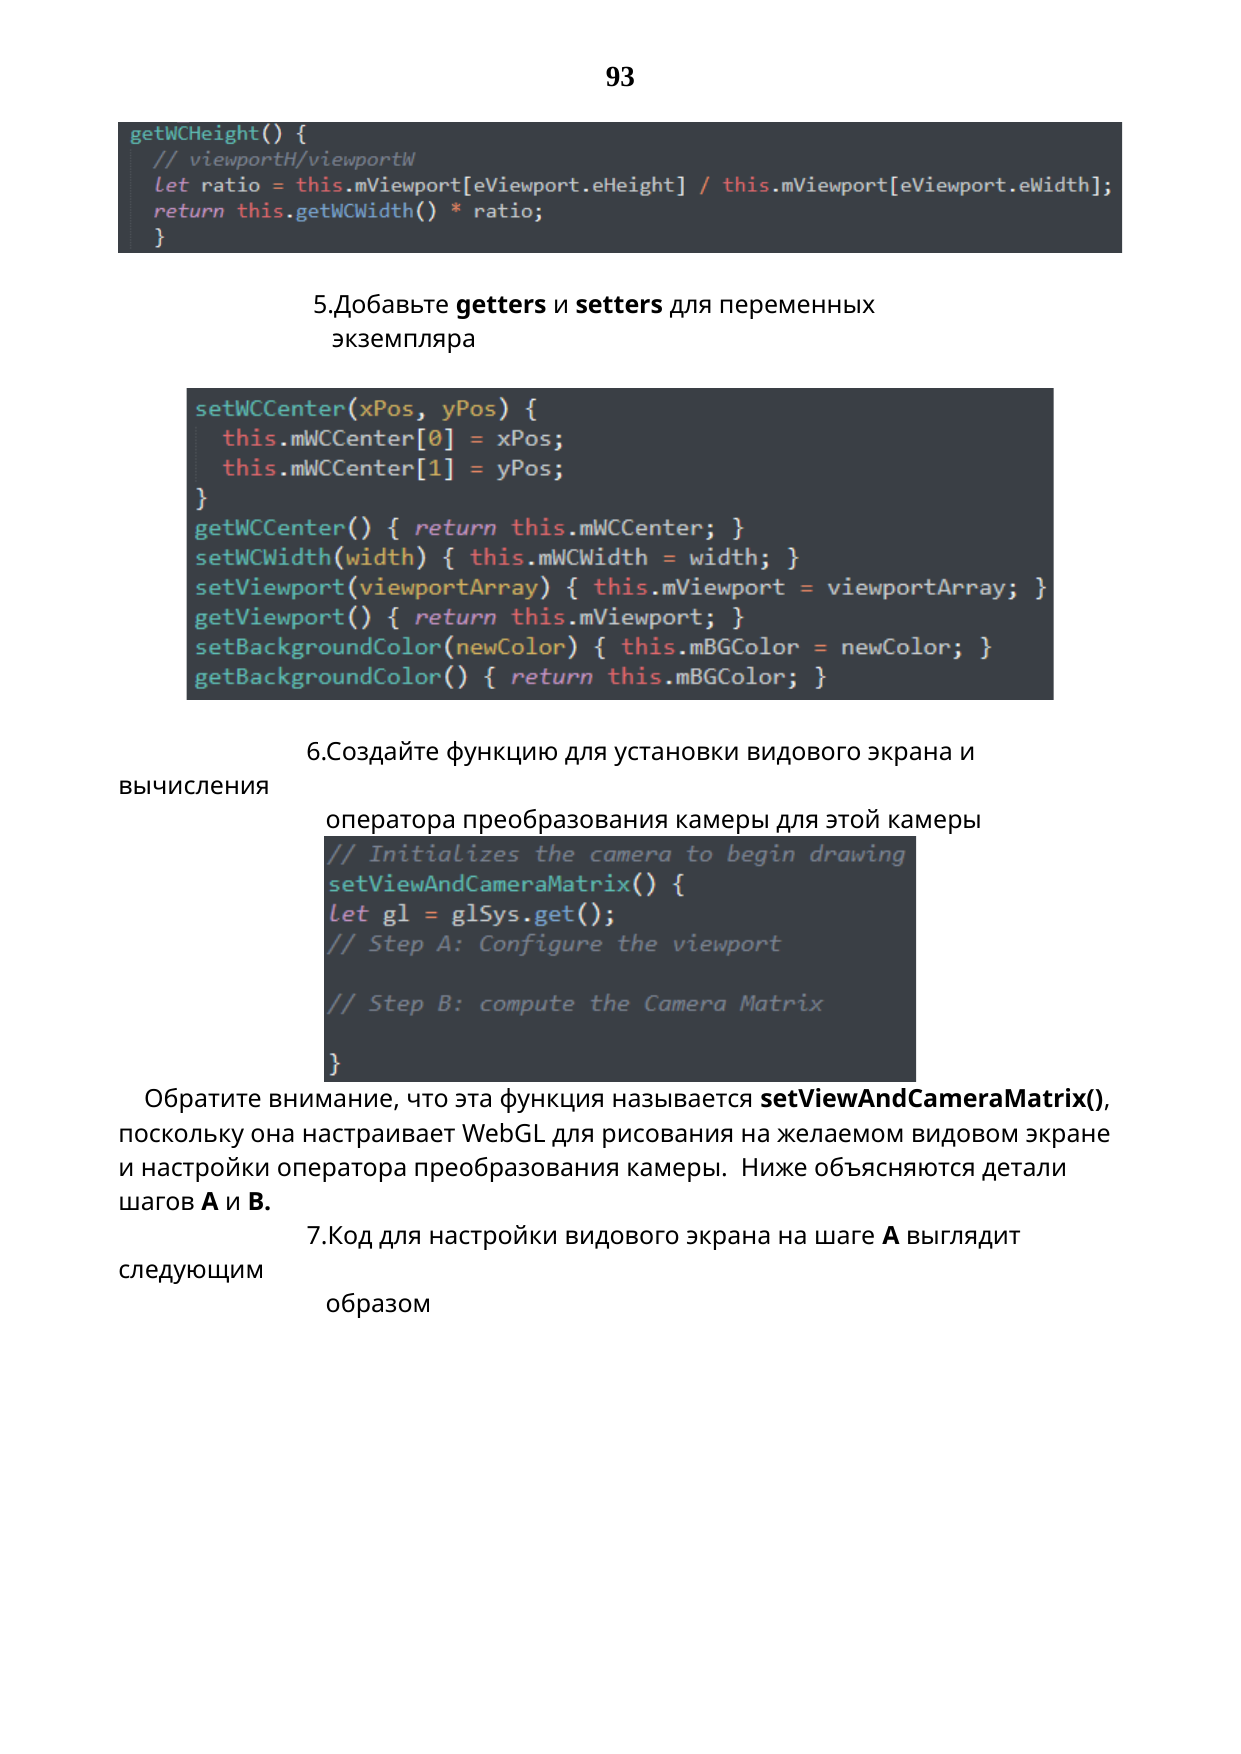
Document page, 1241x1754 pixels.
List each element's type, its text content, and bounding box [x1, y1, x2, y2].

text 6.Создайте функцию для установки видового экрана и вычисления [118, 734, 1122, 802]
text оператора преобразования камеры для этой камеры [118, 802, 1122, 836]
text 5.Добавьте getters и setters для переменных [118, 287, 1122, 321]
picture [186, 388, 1054, 700]
text Обратите внимание, что эта функция называется setViewAndCameraMatrix(), поскольку она настраивает WebGL для рисования на желаемом видовом экране и настройки оператора преобразования камеры. Ниже объясняются детали шагов A и B. [118, 1081, 1122, 1217]
text экземпляра [118, 321, 1122, 355]
picture [118, 122, 1123, 253]
text образом [118, 1286, 1122, 1319]
picture [324, 836, 917, 1082]
text 7.Код для настройки видового экрана на шаге A выглядит следующим [118, 1217, 1122, 1286]
